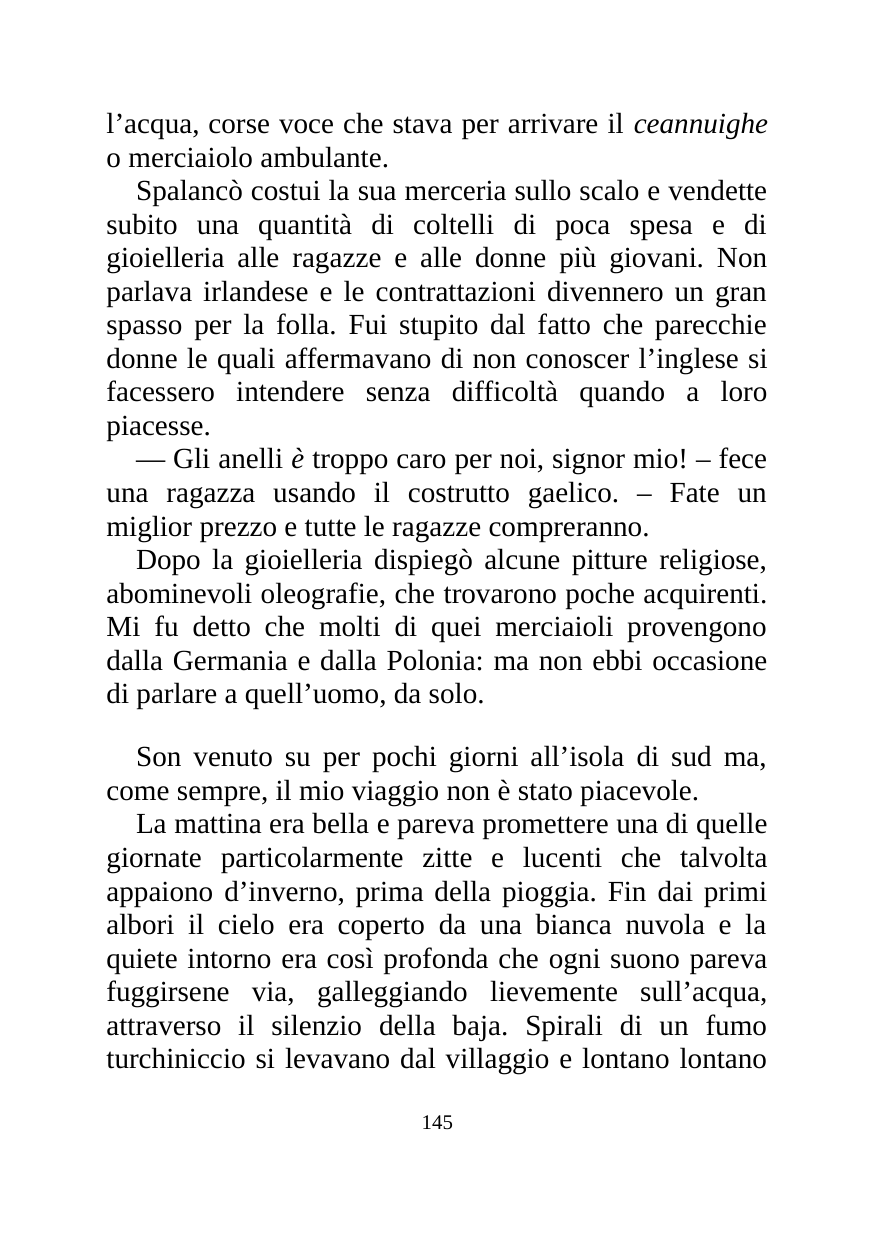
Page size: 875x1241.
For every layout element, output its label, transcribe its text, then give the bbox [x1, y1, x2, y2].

text Spalancò costui la sua merceria sullo scalo e vendette subito una quantità di coltelli di poca spesa e di gioielleria alle ragazze e alle donne più giovani. Non parlava irlandese e le contrattazioni divennero un gran spasso per la folla. Fui stupito dal fatto che parecchie donne le quali affermavano di non conoscer l’inglese si facessero intendere senza difficoltà quando a loro piacesse. [106, 173, 768, 442]
text La mattina era bella e pareva promettere una di quelle giornate particolarmente zitte e lucenti che talvolta appaiono d’inverno, prima della pioggia. Fin dai primi albori il cielo era coperto da una bianca nuvola e la quiete intorno era così profonda che ogni suono pareva fuggirsene via, galleggiando lievemente sull’acqua, attraverso il silenzio della baja. Spirali di un fumo turchiniccio si levavano dal villaggio e lontano lontano [106, 807, 768, 1075]
text Dopo la gioielleria dispiegò alcune pitture religiose, abominevoli oleografie, che trovarono poche acquirenti. Mi fu detto che molti di quei merciaioli provengono dalla Germania e dalla Polonia: ma non ebbi occasione di parlare a quell’uomo, da solo. [106, 542, 768, 710]
text Son venuto su per pochi giorni all’isola di sud ma, come sempre, il mio viaggio non è stato piacevole. [106, 739, 768, 807]
text — Gli anelli è troppo caro per noi, signor mio! – fece una ragazza usando il costrutto gaelico. – Fate un miglior prezzo e tutte le ragazze compreranno. [106, 442, 768, 542]
text l’acqua, corse voce che stava per arrivare il ceannuighe o merciaiolo ambulante. [106, 106, 768, 173]
